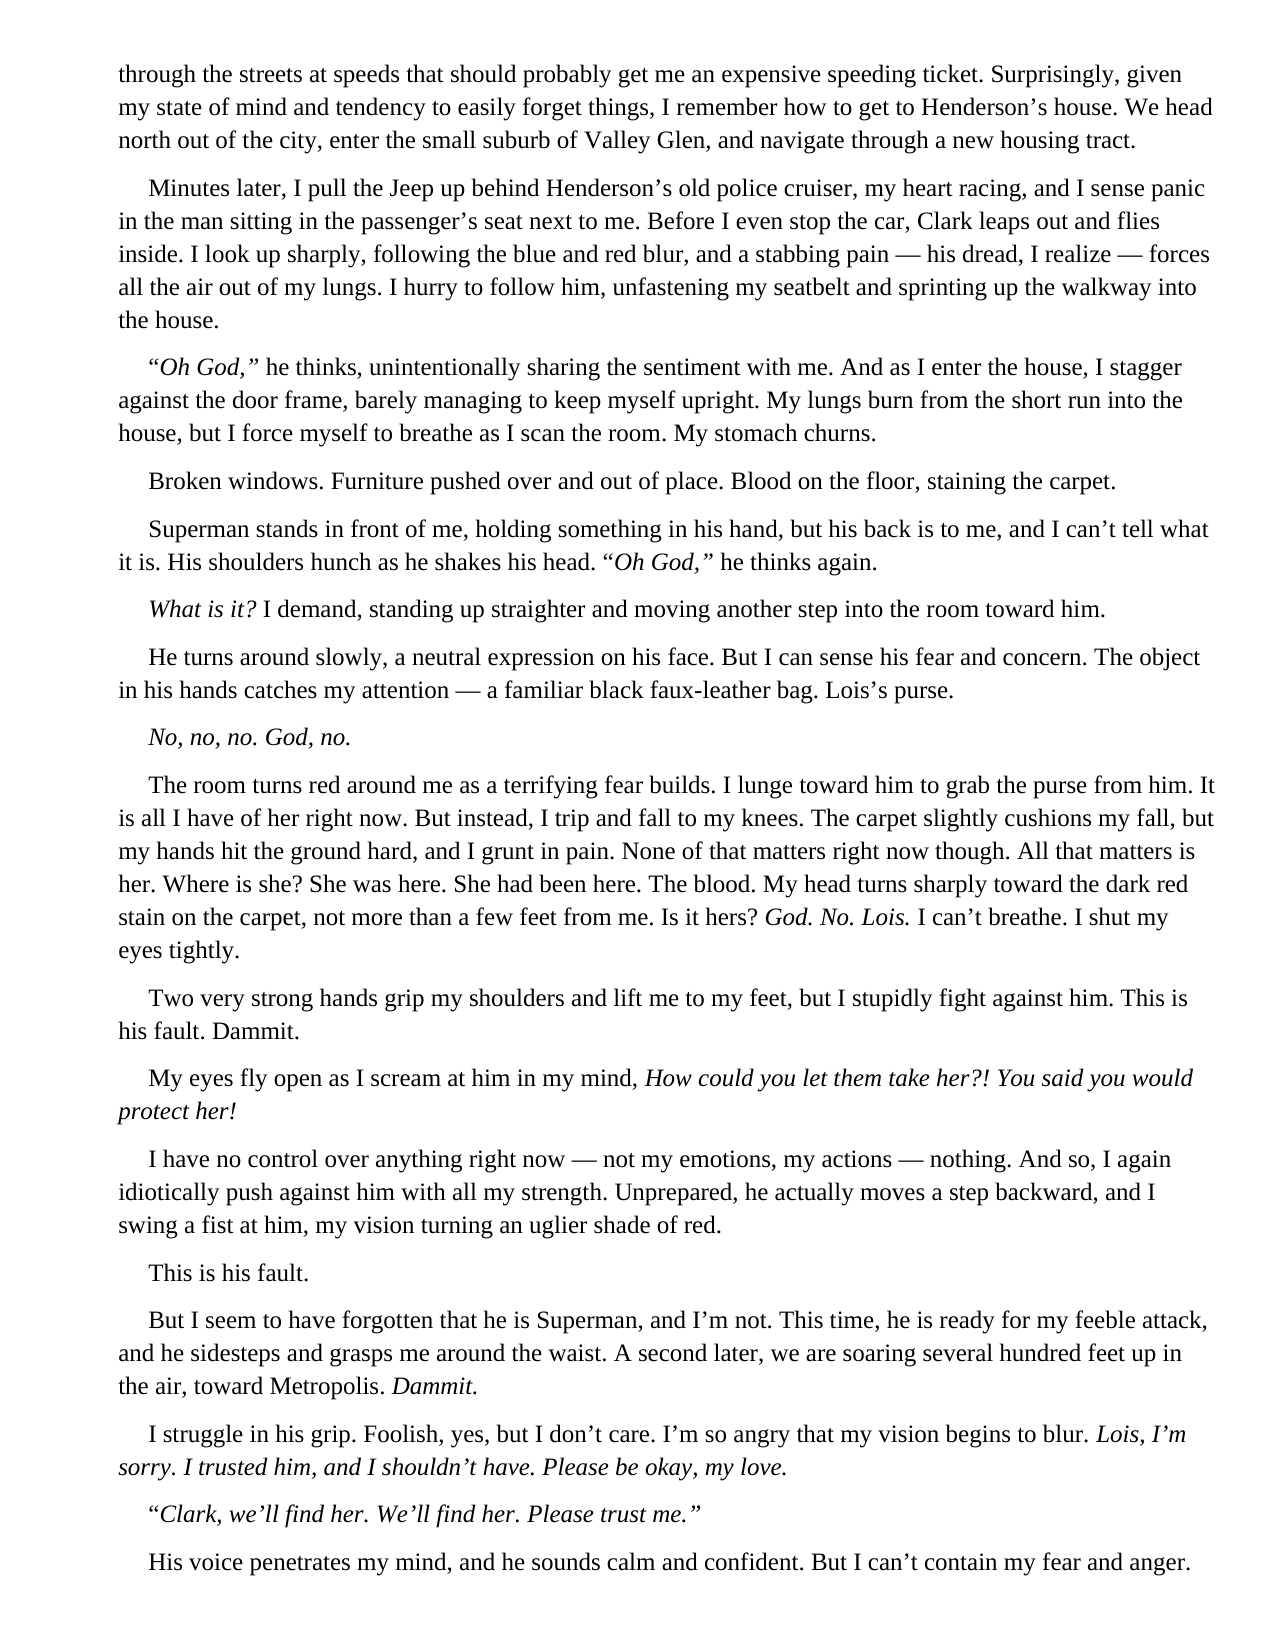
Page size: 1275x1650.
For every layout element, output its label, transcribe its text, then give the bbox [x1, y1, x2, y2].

text “Oh God,” he thinks, unintentionally sharing the sentiment with me. And as I enter the house, I stagger against the door frame, barely managing to keep myself upright. My lungs burn from the short run into the house, but I force myself to breathe as I scan the room. My stomach churns. [118, 352, 1216, 447]
text I struggle in his grip. Foolish, yes, but I don’t care. I’m so angry that my vision begins to blur. Lois, I’m sorry. I trusted him, and I shouldn’t have. Please be okay, my love. [118, 1419, 1216, 1481]
text The room turns red around me as a terrifying fear builds. I lunge toward him to grab the purse from him. It is all I have of her right now. But instead, I trip and fall to my knees. The carpet slightly cushions my fall, but my hands hit the ground hard, and I grunt in pain. None of that matters right now though. All that matters is her. Where is she? She was here. She had been here. The blood. My head turns sharply toward the dark red stain on the carpet, not more than a few feet from me. Is it hers? God. No. Lois. I can’t breathe. I shut my eyes tightly. [118, 770, 1216, 964]
text “Clark, we’ll find her. We’ll find her. Please trust me.” [118, 1499, 1216, 1528]
text His voice penetrates my mind, and he sounds calm and confident. But I can’t contain my fear and anger. [118, 1547, 1216, 1576]
text Minutes later, I pull the Jeep up behind Henderson’s old police cruiser, my heart racing, and I sense panic in the man sitting in the passenger’s seat next to me. Before I even stop the car, Clark leaps out and flies inside. I look up sharply, following the blue and red blur, and a stabbing pain — his dread, I realize — forces all the air out of my lungs. I hurry to follow him, unfastening my seatbelt and sprinting up the walkway into the house. [118, 173, 1216, 333]
text He turns around slowly, a neutral expression on his face. But I can sense his fear and concern. The object in his hands catches my attention — a familiar black faux-leather bag. Lois’s purse. [118, 642, 1216, 704]
text Broken windows. Furniture pushed over and out of place. Blood on the floor, staining the carpet. [118, 466, 1216, 495]
text But I seem to have forgotten that he is Superman, and I’m not. This time, he is ready for my feeble attack, and he sidesteps and grasps me around the waist. A second later, we are soaring several hundred feet up in the air, toward Metropolis. Dammit. [118, 1305, 1216, 1400]
text Superman stands in front of me, holding something in his hand, but his back is to me, and I can’t tell what it is. His shoulders hunch as he shakes his head. “Oh God,” he thinks again. [118, 514, 1216, 575]
text I have no control over anything right now — not my emotions, my actions — nothing. And so, I again idiotically push against him with all my strength. Unprepared, he actually moves a step backward, and I swing a fist at him, my vision turning an uglier shade of red. [118, 1144, 1216, 1239]
text What is it? I demand, standing up straighter and moving another step into the room toward him. [118, 594, 1216, 623]
text No, no, no. God, no. [118, 722, 1216, 751]
text Two very strong hands grip my shoulders and lift me to my feet, but I stupidly fight against him. This is his fault. Dammit. [118, 983, 1216, 1044]
text through the streets at speeds that should probably get me an expensive speeding ticket. Surprisingly, given my state of mind and tendency to easily forget things, I remember how to get to Henderson’s house. We head north out of the city, enter the small suburb of Valley Glen, and navigate through a new housing tract. [118, 59, 1216, 154]
text My eyes fly open as I scream at him in my mind, How could you let them take her?! You said you would protect her! [118, 1063, 1216, 1125]
text This is his fault. [118, 1258, 1216, 1286]
